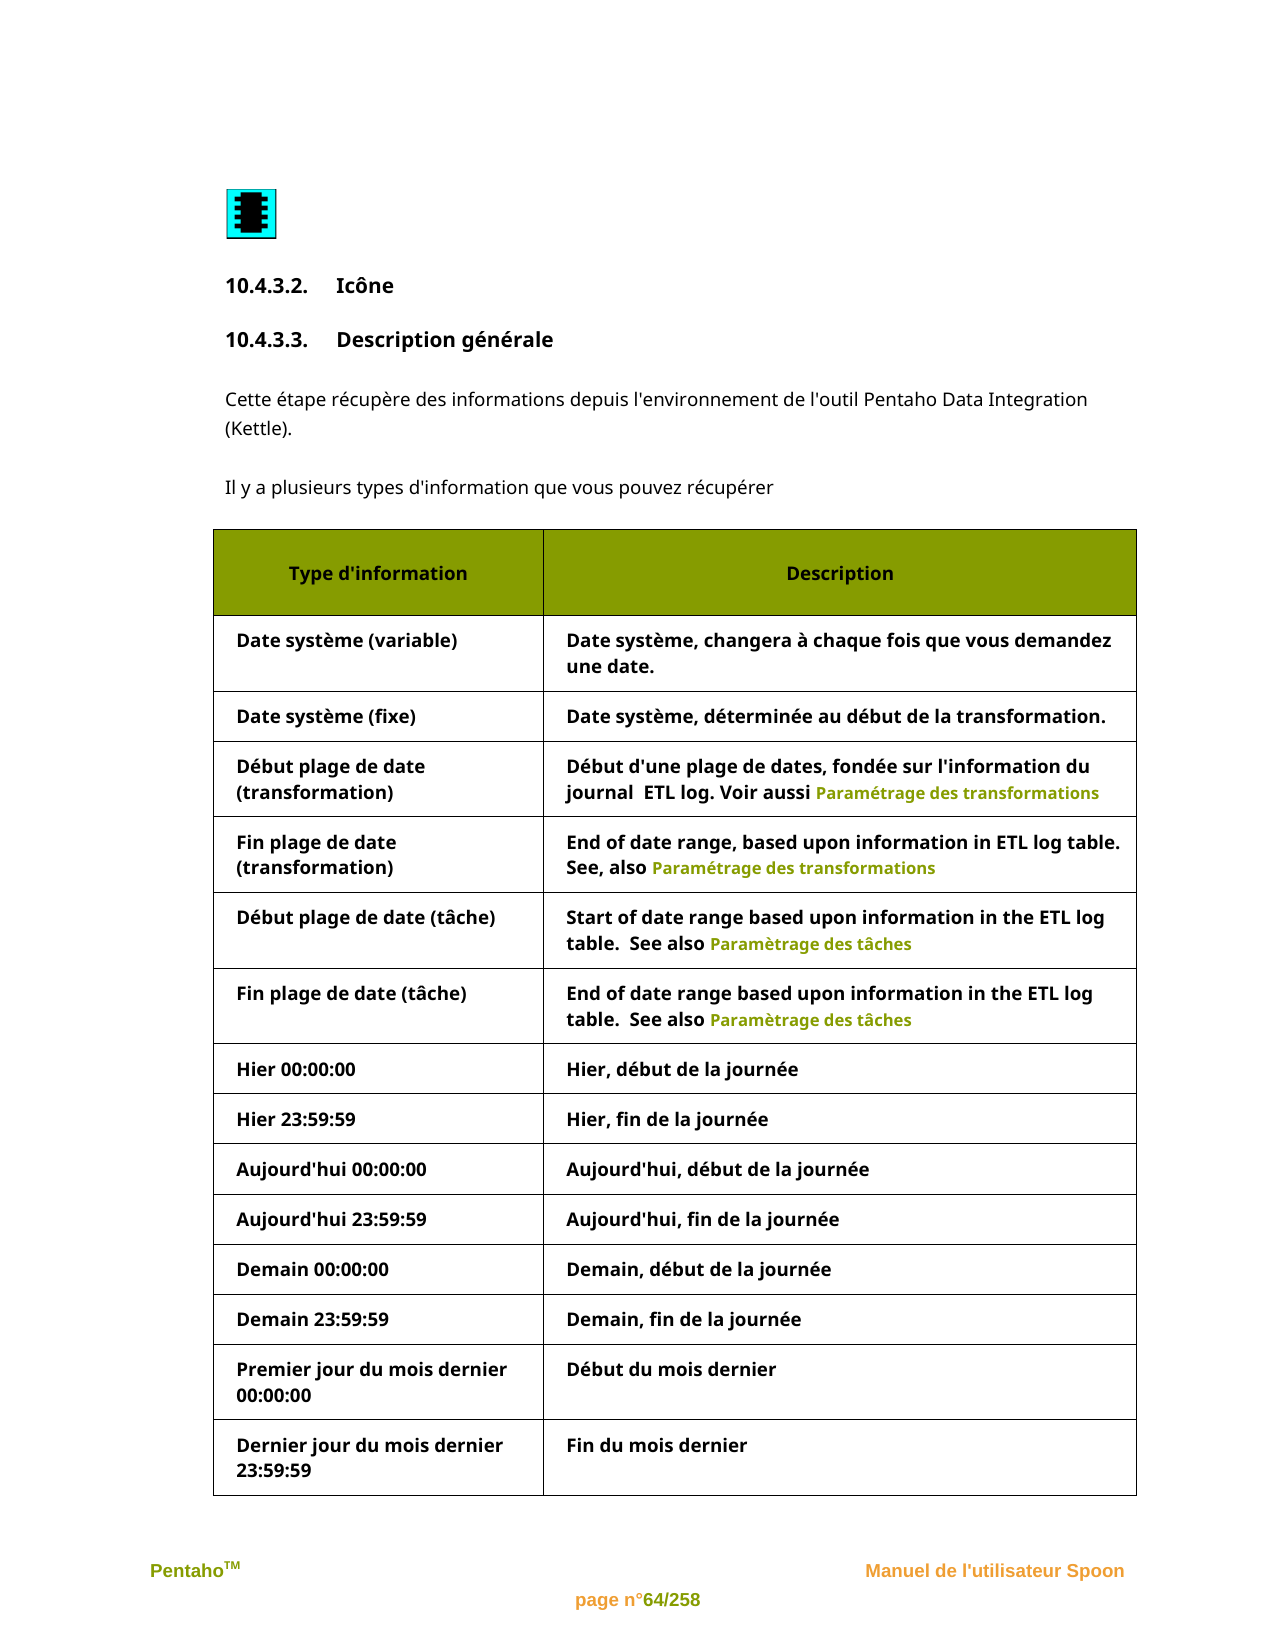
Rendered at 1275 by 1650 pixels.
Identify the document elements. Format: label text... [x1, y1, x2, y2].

table_cell Hier 00:00:00 [214, 1044, 543, 1093]
table_header Type d'information [214, 530, 543, 615]
table_cell Fin plage de date (transformation) [214, 817, 543, 892]
table_cell Début du mois dernier [544, 1345, 1136, 1419]
table_cell Aujourd'hui, fin de la journée [544, 1195, 1136, 1243]
table_cell End of date range based upon information in the ETL log table. See also Paramètrage des tâches [544, 969, 1136, 1043]
table_cell Start of date range based upon information in the ETL log table. See also Paramètrage des tâches [544, 893, 1136, 967]
table_cell Aujourd'hui, début de la journée [544, 1144, 1136, 1193]
table_cell Demain, début de la journée [544, 1245, 1136, 1294]
table_cell Hier, début de la journée [544, 1044, 1136, 1093]
table_cell Date système (fixe) [214, 692, 543, 741]
table_cell Début plage de date (tâche) [214, 893, 543, 967]
table_cell Aujourd'hui 00:00:00 [214, 1144, 543, 1193]
table_cell Aujourd'hui 23:59:59 [214, 1195, 543, 1243]
table_cell End of date range, based upon information in ETL log table. See, also Paramétrage des transformations [544, 817, 1136, 892]
table_cell Demain 00:00:00 [214, 1245, 543, 1294]
table_cell Début d'une plage de dates, fondée sur l'information du journal ETL log. Voir aussi Paramétrage des transformations [544, 742, 1136, 816]
table_cell Date système, changera à chaque fois que vous demandez une date. [544, 616, 1136, 691]
table_cell Hier 23:59:59 [214, 1094, 543, 1143]
table_cell Date système (variable) [214, 616, 543, 691]
text Cette étape récupère des informations depuis l'environnement de l'outil Pentaho Data Integration (Kettle). [225, 383, 1125, 441]
table_cell Hier, fin de la journée [544, 1094, 1136, 1143]
subtitle Icône [225, 271, 1125, 299]
table_header Description [544, 530, 1136, 615]
table_cell Demain 23:59:59 [214, 1295, 543, 1344]
table_cell Fin plage de date (tâche) [214, 969, 543, 1043]
table_cell Début plage de date (transformation) [214, 742, 543, 816]
table_cell Demain, fin de la journée [544, 1295, 1136, 1344]
table_cell Premier jour du mois dernier 00:00:00 [214, 1345, 543, 1419]
table_cell Fin du mois dernier [544, 1420, 1136, 1495]
subtitle Description générale [225, 324, 1125, 353]
table_cell Dernier jour du mois dernier 23:59:59 [214, 1420, 543, 1495]
picture [226, 189, 277, 239]
text Il y a plusieurs types d'information que vous pouvez récupérer [225, 471, 1125, 500]
table_cell Date système, déterminée au début de la transformation. [544, 692, 1136, 741]
